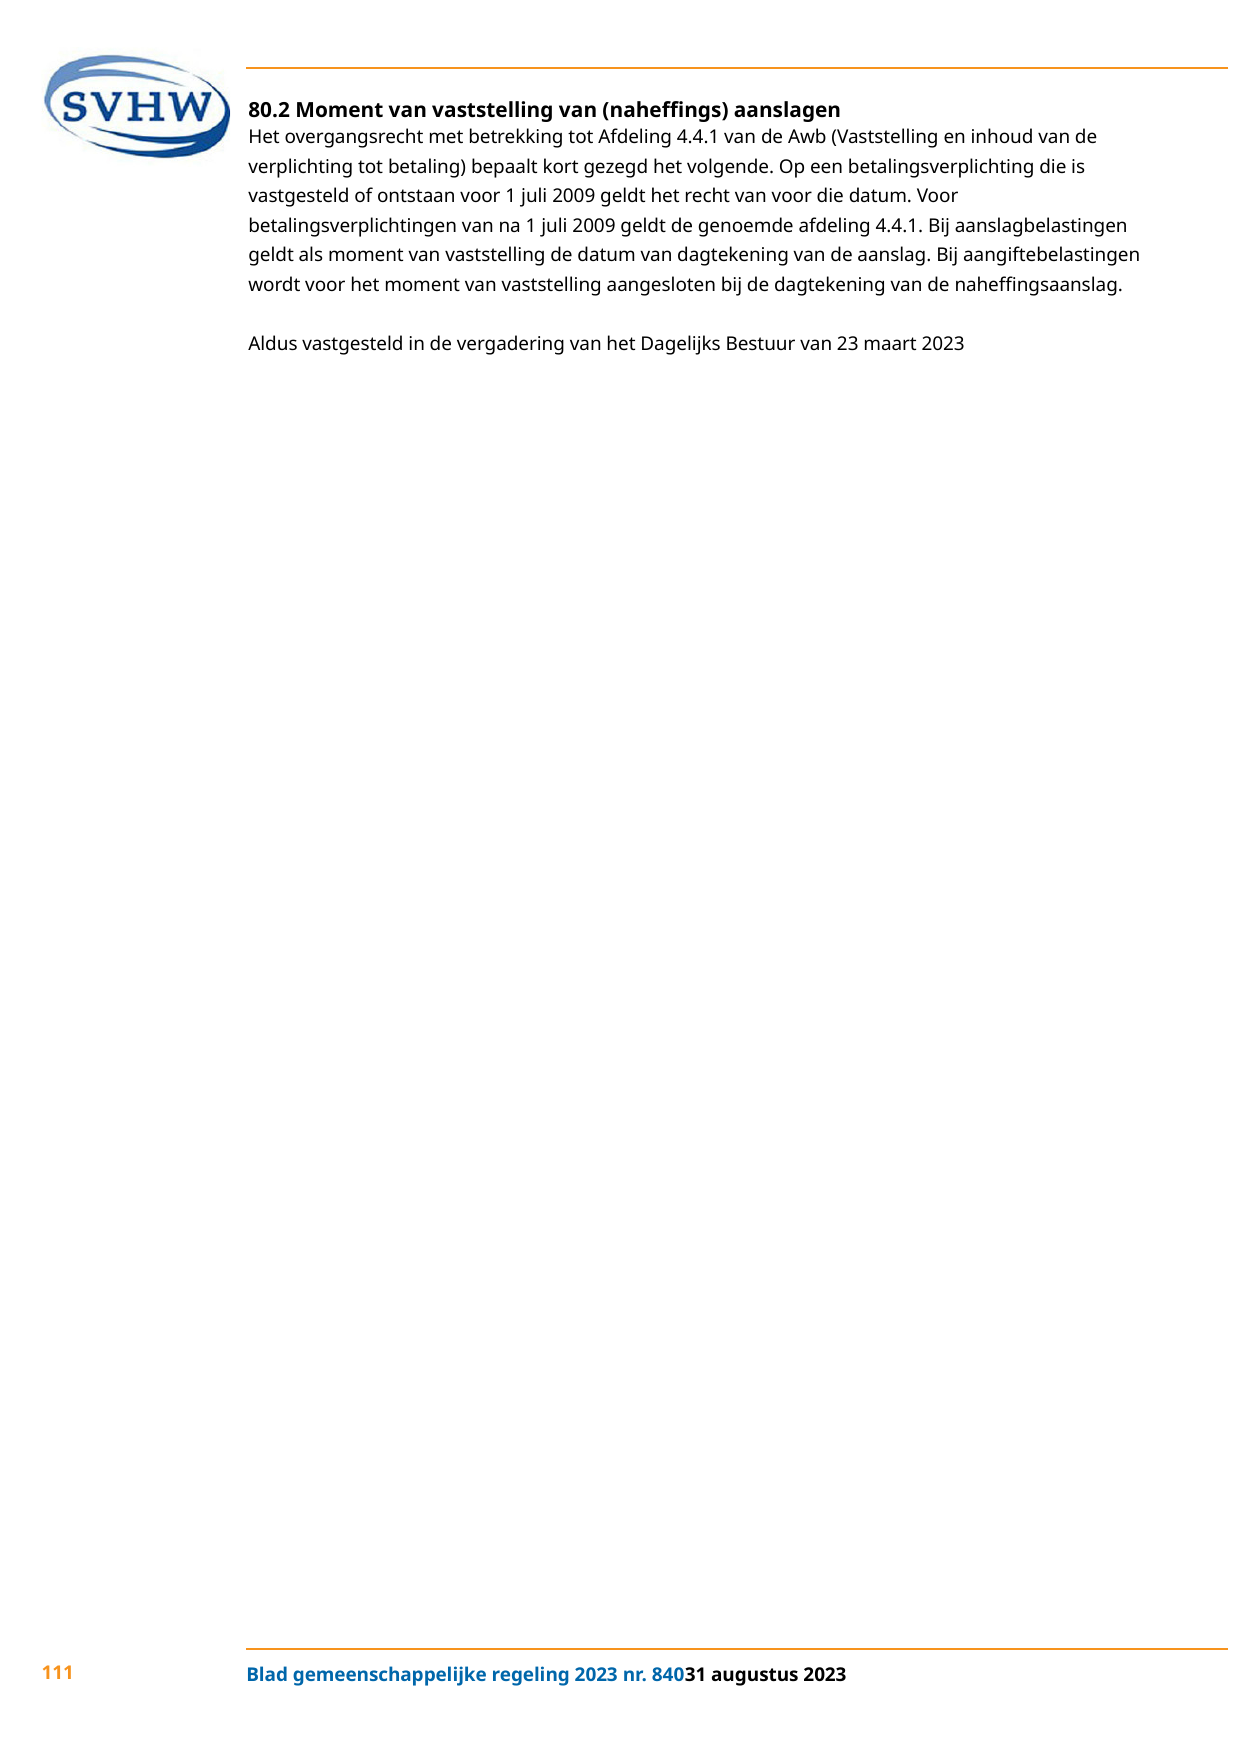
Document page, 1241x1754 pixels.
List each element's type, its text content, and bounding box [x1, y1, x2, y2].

text 80.2 Moment van vaststelling van (naheffings) aanslagen [248, 95, 1152, 123]
text Aldus vastgesteld in de vergadering van het Dagelijks Bestuur van 23 maart 2023 [248, 330, 1152, 356]
picture [41, 47, 231, 172]
text Het overgangsrecht met betrekking tot Afdeling 4.4.1 van de Awb (Vaststelling en inhoud van de verplichting tot betaling) bepaalt kort gezegd het volgende. Op een betalingsverplichting die is vastgesteld of ontstaan voor 1 juli 2009 geldt het recht van voor die datum. Voor betalingsverplichtingen van na 1 juli 2009 geldt de genoemde afdeling 4.4.1. Bij aanslagbelastingen geldt als moment van vaststelling de datum van dagtekening van de aanslag. Bij aangiftebelastingen wordt voor het moment van vaststelling aangesloten bij de dagtekening van de naheffingsaanslag. [248, 123, 1152, 297]
